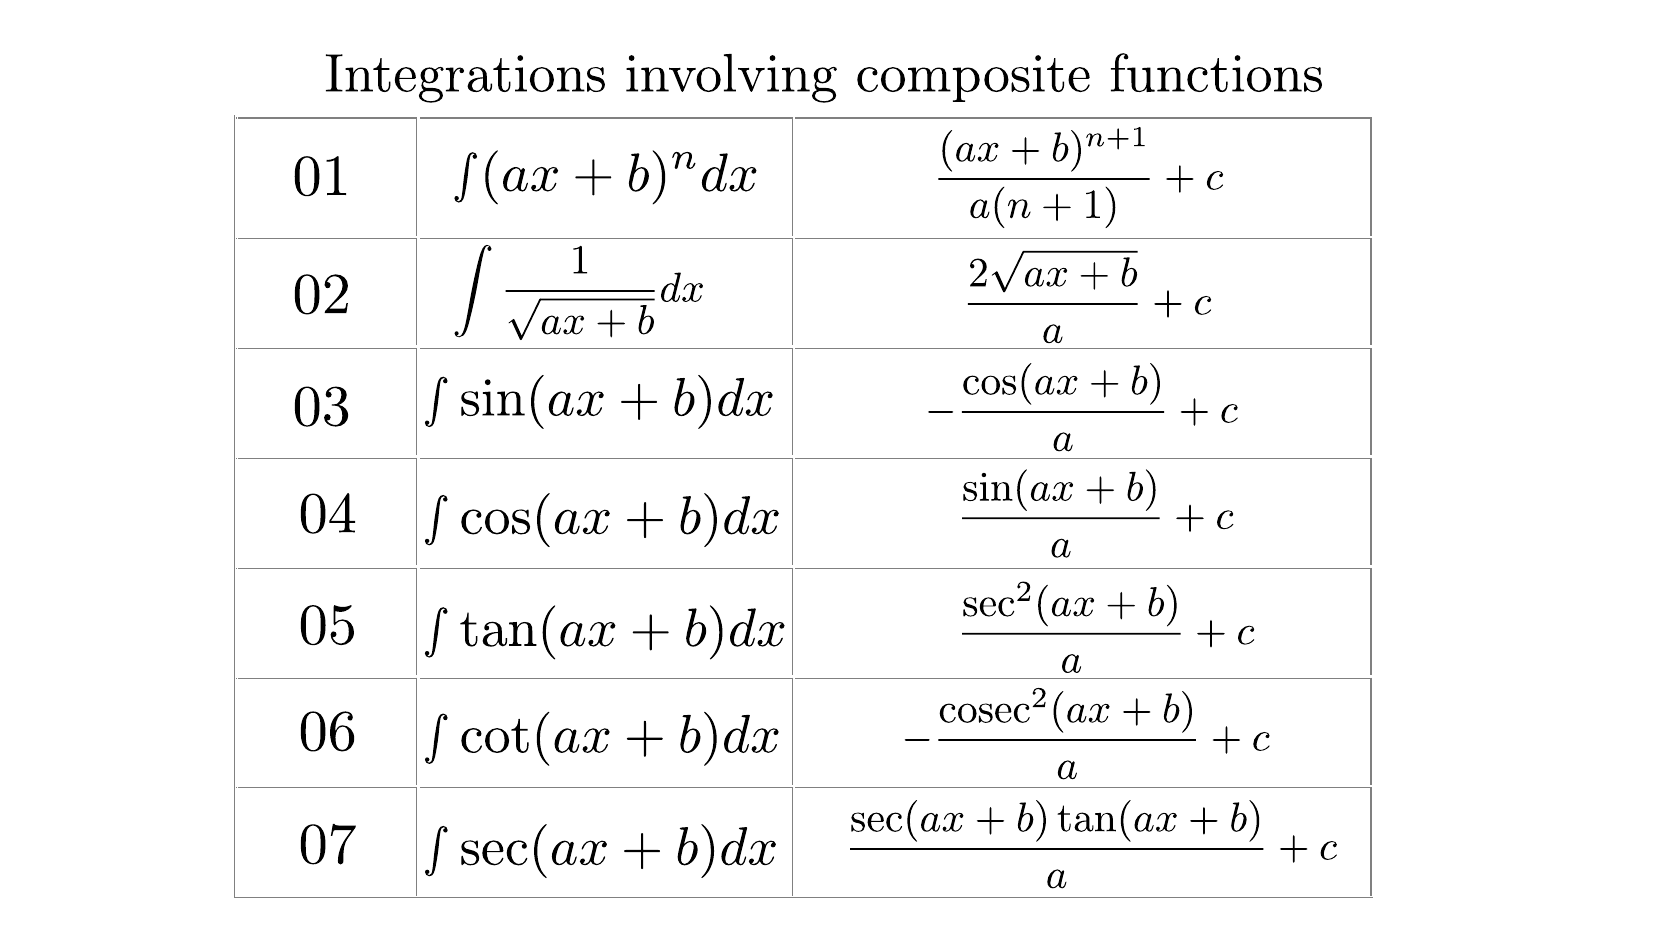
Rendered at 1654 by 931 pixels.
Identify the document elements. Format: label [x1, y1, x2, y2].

table_cell [795, 788, 1370, 895]
text_box [424, 374, 773, 429]
text_box [294, 386, 349, 427]
table_cell [238, 679, 416, 785]
text_box [454, 244, 703, 341]
text_box [938, 126, 1224, 229]
text_box [300, 711, 355, 752]
table_cell [795, 239, 1370, 345]
text_box [300, 605, 354, 646]
text_box [325, 53, 1323, 103]
text_box [962, 581, 1255, 673]
table_cell [238, 788, 416, 895]
table_cell [238, 569, 416, 675]
table_header [795, 119, 1370, 236]
table_cell [238, 239, 416, 345]
table_cell [795, 679, 1370, 785]
title [47, 37, 1607, 910]
text_box [424, 605, 785, 660]
table_cell [238, 349, 416, 455]
table_cell [420, 459, 792, 565]
text_box [294, 274, 348, 315]
text_box [424, 824, 776, 879]
text_box [300, 823, 356, 865]
text_box [294, 156, 347, 197]
text_box [903, 687, 1270, 780]
table_header [238, 119, 416, 236]
text_box [962, 469, 1234, 558]
table_cell [420, 349, 792, 455]
text_box [454, 150, 757, 205]
table_cell [795, 459, 1370, 565]
text_box [300, 492, 356, 534]
table_cell [238, 459, 416, 565]
table_cell [420, 239, 792, 345]
table_cell [420, 788, 792, 895]
text_box [424, 493, 779, 548]
text_box [850, 800, 1337, 889]
text_box [424, 711, 779, 766]
table_header [420, 119, 792, 236]
table_cell [795, 569, 1370, 675]
table_cell [795, 349, 1370, 455]
table_cell [420, 569, 792, 675]
text_box [967, 250, 1212, 344]
table_cell [420, 679, 792, 785]
text_box [926, 363, 1238, 452]
